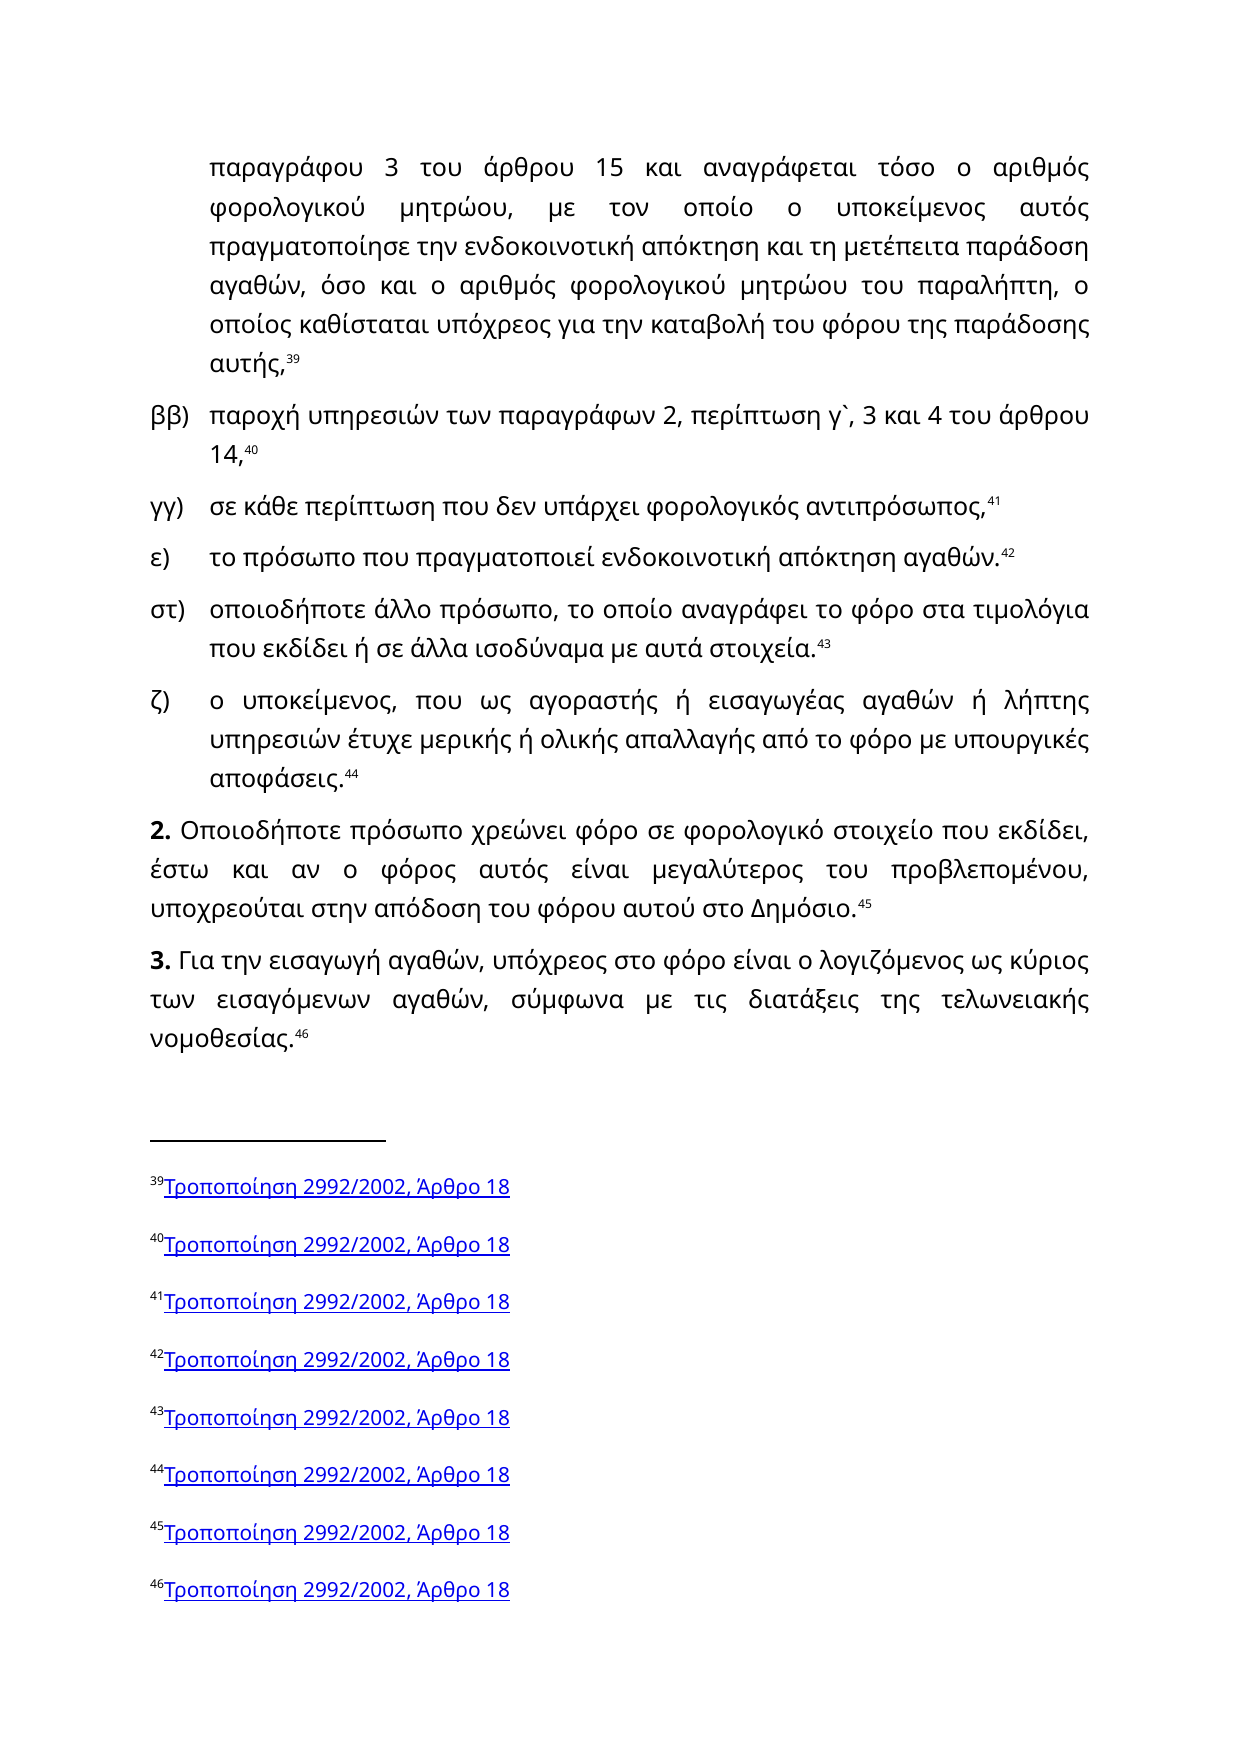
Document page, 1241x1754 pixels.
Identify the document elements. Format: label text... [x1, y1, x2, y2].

list ζ) ο υποκείμενος, που ως αγοραστής ή εισαγωγέας αγαθών ή λήπτης υπηρεσιών έτυχε μερικής ή ολικής απαλλαγής από το φόρο με υπουργικές αποφάσεις. [150, 682, 1090, 795]
text Τροποποίηση 2992/2002, Άρθρο 18 [150, 1576, 1090, 1604]
text 3. Για την εισαγωγή αγαθών, υπόχρεος στο φόρο είναι ο λογιζόμενος ως κύριος των εισαγόμενων αγαθών, σύμφωνα με τις διατάξεις της τελωνειακής νομοθεσίας. [150, 942, 1090, 1055]
list στ) οποιοδήποτε άλλο πρόσωπο, το οποίο αναγράφει το φόρο στα τιμολόγια που εκδίδει ή σε άλλα ισοδύναμα με αυτά στοιχεία. [150, 592, 1090, 665]
list παραγράφου 3 του άρθρου 15 και αναγράφεται τόσο ο αριθμός φορολογικού μητρώου, με τον οποίο ο υποκείμενος αυτός πραγματοποίησε την ενδοκοινοτική απόκτηση και τη μετέπειτα παράδοση αγαθών, όσο και ο αριθμός φορολογικού μητρώου του παραλήπτη, ο οποίος καθίσταται υπόχρεος για την καταβολή του φόρου της παράδοσης αυτής, [150, 150, 1090, 380]
list ε) το πρόσωπο που πραγματοποιεί ενδοκοινοτική απόκτηση αγαθών. [150, 540, 1090, 574]
text Τροποποίηση 2992/2002, Άρθρο 18 [150, 1172, 1090, 1201]
text Τροποποίηση 2992/2002, Άρθρο 18 [150, 1287, 1090, 1316]
list ββ) παροχή υπηρεσιών των παραγράφων 2, περίπτωση γ`, 3 και 4 του άρθρου 14, [150, 397, 1090, 471]
text Τροποποίηση 2992/2002, Άρθρο 18 [150, 1403, 1090, 1431]
text Τροποποίηση 2992/2002, Άρθρο 18 [150, 1460, 1090, 1489]
text Τροποποίηση 2992/2002, Άρθρο 18 [150, 1518, 1090, 1546]
text Τροποποίηση 2992/2002, Άρθρο 18 [150, 1345, 1090, 1373]
text Τροποποίηση 2992/2002, Άρθρο 18 [150, 1230, 1090, 1258]
list γγ) σε κάθε περίπτωση που δεν υπάρχει φορολογικός αντιπρόσωπος, [150, 488, 1090, 522]
text 2. Οποιοδήποτε πρόσωπο χρεώνει φόρο σε φορολογικό στοιχείο που εκδίδει, έστω και αν ο φόρος αυτός είναι μεγαλύτερος του προβλεπομένου, υποχρεούται στην απόδοση του φόρου αυτού στο Δημόσιο. [150, 812, 1090, 925]
